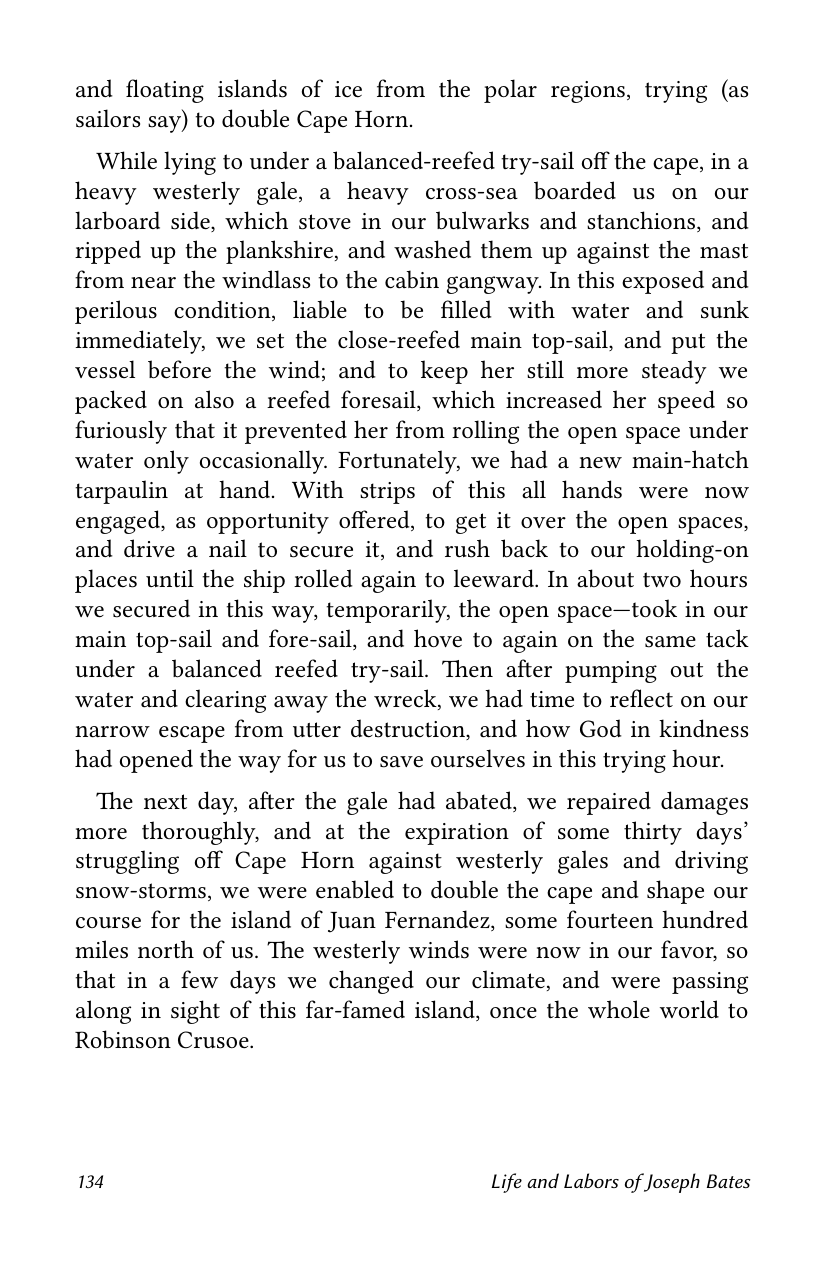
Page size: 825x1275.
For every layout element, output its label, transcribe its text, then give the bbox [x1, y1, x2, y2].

text and floating islands of ice from the polar regions, trying (as sailors say) to double Cape Horn. [75, 75, 750, 133]
text The next day, after the gale had abated, we repaired damages more thoroughly, and at the expiration of some thirty days’ struggling off Cape Horn against westerly gales and driving snow-storms, we were enabled to double the cape and shape our course for the island of Juan Fernandez, some fourteen hundred miles north of us. The westerly winds were now in our favor, so that in a few days we changed our climate, and were passing along in sight of this far-famed island, once the whole world to Robinson Crusoe. [75, 787, 750, 1054]
text While lying to under a balanced-reefed try-sail off the cape, in a heavy westerly gale, a heavy cross-sea boarded us on our larboard side, which stove in our bulwarks and stanchions, and ripped up the plankshire, and washed them up against the mast from near the windlass to the cabin gangway. In this exposed and perilous condition, liable to be filled with water and sunk immediately, we set the close-reefed main top-sail, and put the vessel before the wind; and to keep her still more steady we packed on also a reefed foresail, which increased her speed so furiously that it prevented her from rolling the open space under water only occasionally. Fortunately, we had a new main-hatch tarpaulin at hand. With strips of this all hands were now engaged, as opportunity offered, to get it over the open spaces, and drive a nail to secure it, and rush back to our holding-on places until the ship rolled again to leeward. In about two hours we secured in this way, temporarily, the open space—took in our main top-sail and fore-sail, and hove to again on the same tack under a balanced reefed try-sail. Then after pumping out the water and clearing away the wreck, we had time to reflect on our narrow escape from utter destruction, and how God in kindness had opened the way for us to save ourselves in this trying hour. [75, 147, 750, 773]
